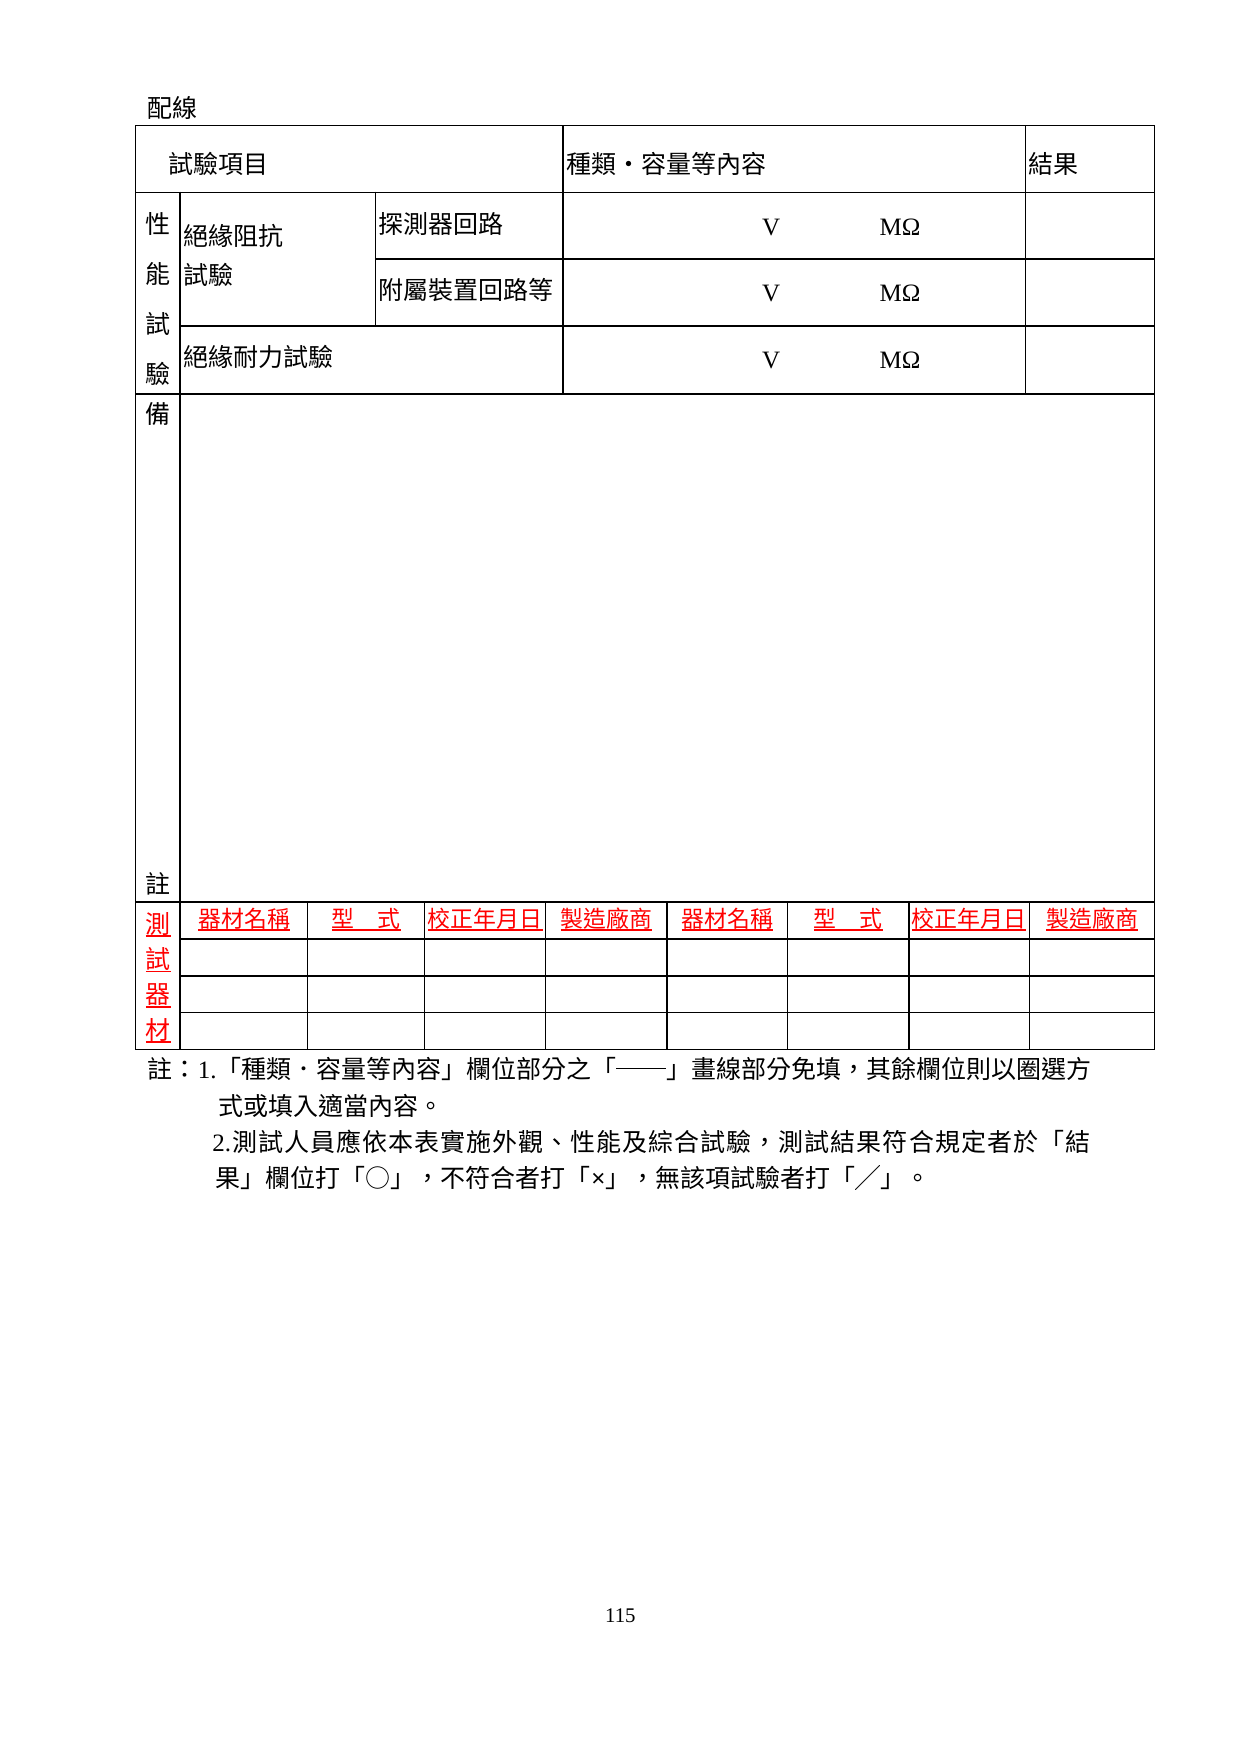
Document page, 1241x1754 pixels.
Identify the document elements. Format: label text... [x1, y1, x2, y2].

table_cell [308, 977, 424, 1012]
table_header 試驗項目 [136, 126, 562, 192]
table_cell [425, 940, 545, 975]
table_cell 附屬裝置回路等 [376, 260, 562, 325]
text 配線 [148, 89, 1092, 125]
table_cell [308, 940, 424, 975]
table_cell [788, 1013, 908, 1049]
table_cell [181, 1013, 307, 1049]
table_cell [1030, 977, 1154, 1012]
table_cell V MΩ [564, 260, 1025, 325]
table_cell [910, 977, 1029, 1012]
table_cell [308, 1013, 424, 1049]
table_cell [181, 977, 307, 1012]
table_cell [668, 940, 787, 975]
table_cell 絕緣阻抗 試驗 [181, 193, 375, 325]
table_cell [1026, 193, 1154, 258]
text 2.測試人員應依本表實施外觀、性能及綜合試驗，測試結果符合規定者於「結果」欄位打「○」，不符合者打「×」，無該項試驗者打「╱」。 [148, 1122, 1092, 1195]
table_cell 測試 器 材 [136, 903, 179, 1049]
table_cell [788, 977, 908, 1012]
table_cell V MΩ [564, 193, 1025, 258]
table_cell 型 式 [308, 903, 424, 938]
table_cell 探測器回路 [376, 193, 562, 258]
table_cell [910, 1013, 1029, 1049]
table_cell [546, 977, 666, 1012]
table_cell [425, 977, 545, 1012]
table_cell [668, 1013, 787, 1049]
table_cell 製造廠商 [1030, 903, 1154, 938]
table_cell [1026, 260, 1154, 325]
table_header 結果 [1026, 126, 1154, 192]
table_cell 備 註 [136, 395, 179, 901]
table_cell 絕緣耐力試驗 [181, 327, 562, 393]
table_cell [181, 940, 307, 975]
table_cell 校正年月日 [425, 903, 545, 938]
table_cell [425, 1013, 545, 1049]
table_cell V MΩ [564, 327, 1025, 393]
table_cell 型 式 [788, 903, 908, 938]
table_cell [1030, 1013, 1154, 1049]
table_cell [546, 940, 666, 975]
text 註：1.「種類．容量等內容」欄位部分之「──」畫線部分免填，其餘欄位則以圈選方式或填入適當內容。 [148, 1050, 1092, 1122]
table_cell 性 能 試 驗 [136, 193, 179, 393]
table_cell [546, 1013, 666, 1049]
table_cell 製造廠商 [546, 903, 666, 938]
table_cell 器材名稱 [181, 903, 307, 938]
table_cell [910, 940, 1029, 975]
table_cell 校正年月日 [910, 903, 1029, 938]
table_cell [788, 940, 908, 975]
table_header 種類‧容量等內容 [564, 126, 1025, 192]
table_cell [1026, 327, 1154, 393]
table_cell 器材名稱 [668, 903, 787, 938]
table_cell [668, 977, 787, 1012]
table_cell [181, 395, 1154, 901]
table_cell [1030, 940, 1154, 975]
